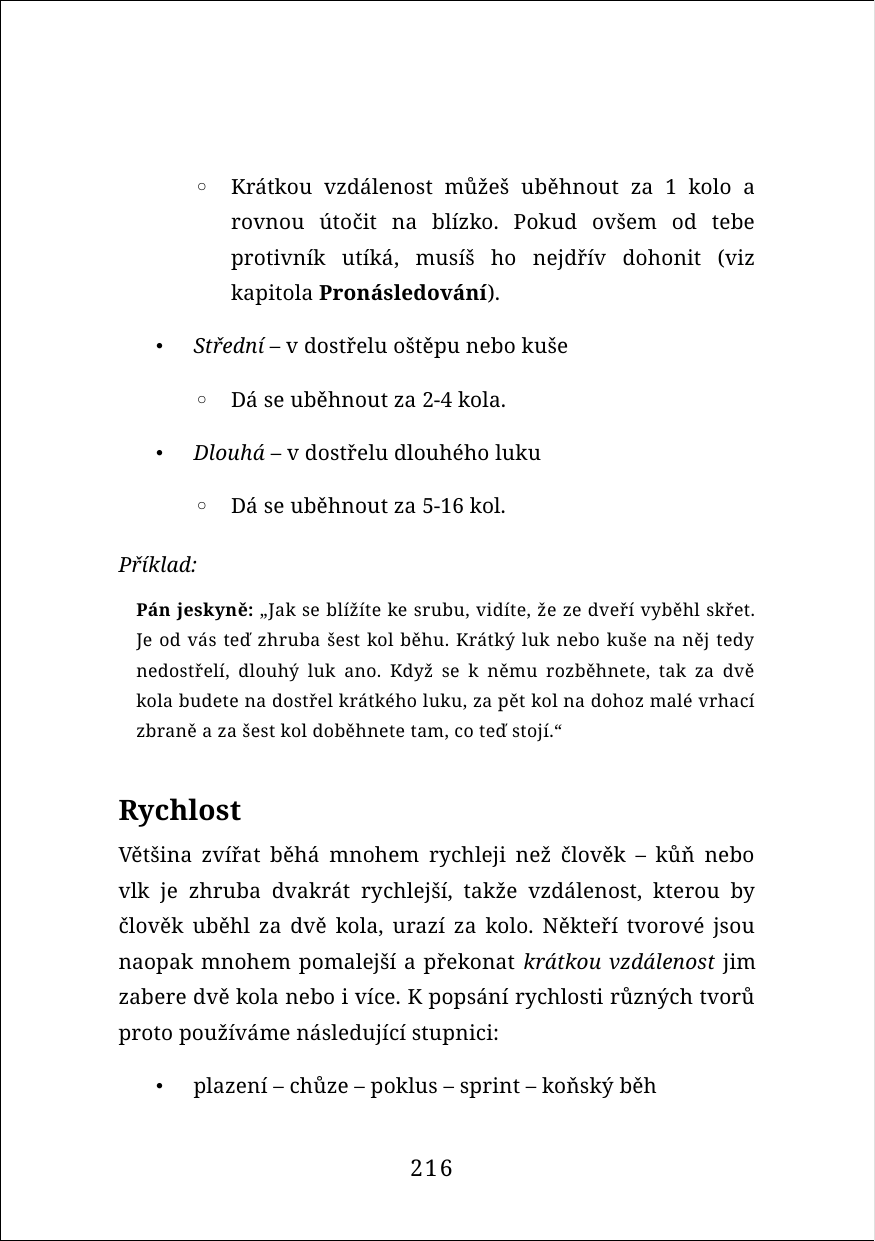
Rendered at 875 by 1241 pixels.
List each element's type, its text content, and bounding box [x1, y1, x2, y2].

list Dá se uběhnout za 2-4 kola. [193, 385, 756, 413]
list Dá se uběhnout za 5-16 kol. [193, 491, 756, 520]
text Příklad: [118, 550, 756, 579]
list Dlouhá – v dostřelu dlouhého luku [156, 438, 756, 466]
text Většina zvířat běhá mnohem rychleji než člověk – kůň nebo vlk je zhruba dvakrát rychlejší, takže vzdálenost, kterou by člověk uběhl za dvě kola, urazí za kolo. Někteří tvorové jsou naopak mnohem pomalejší a překonat krátkou vzdálenost jim zabere dvě kola nebo i více. K popsání rychlosti různých tvorů proto používáme následující stupnici: [118, 840, 756, 1046]
subtitle Rychlost [118, 790, 756, 828]
list Střední – v dostřelu oštěpu nebo kuše [156, 332, 756, 360]
text Pán jeskyně: „Jak se blížíte ke srubu, vidíte, že ze dveří vyběhl skřet. Je od vás teď zhruba šest kol běhu. Krátký luk nebo kuše na něj tedy nedostřelí, dlouhý luk ano. Když se k němu rozběhnete, tak za dvě kola budete na dostřel krátkého luku, za pět kol na dohoz malé vrhací zbraně a za šest kol doběhnete tam, co teď stojí.“ [136, 598, 756, 743]
list Krátkou vzdálenost můžeš uběhnout za 1 kolo a rovnou útočit na blízko. Pokud ovšem od tebe protivník utíká, musíš ho nejdřív dohonit (viz kapitola Pronásledování). [193, 172, 756, 307]
list plazení – chůze – poklus – sprint – koňský běh [156, 1071, 756, 1099]
